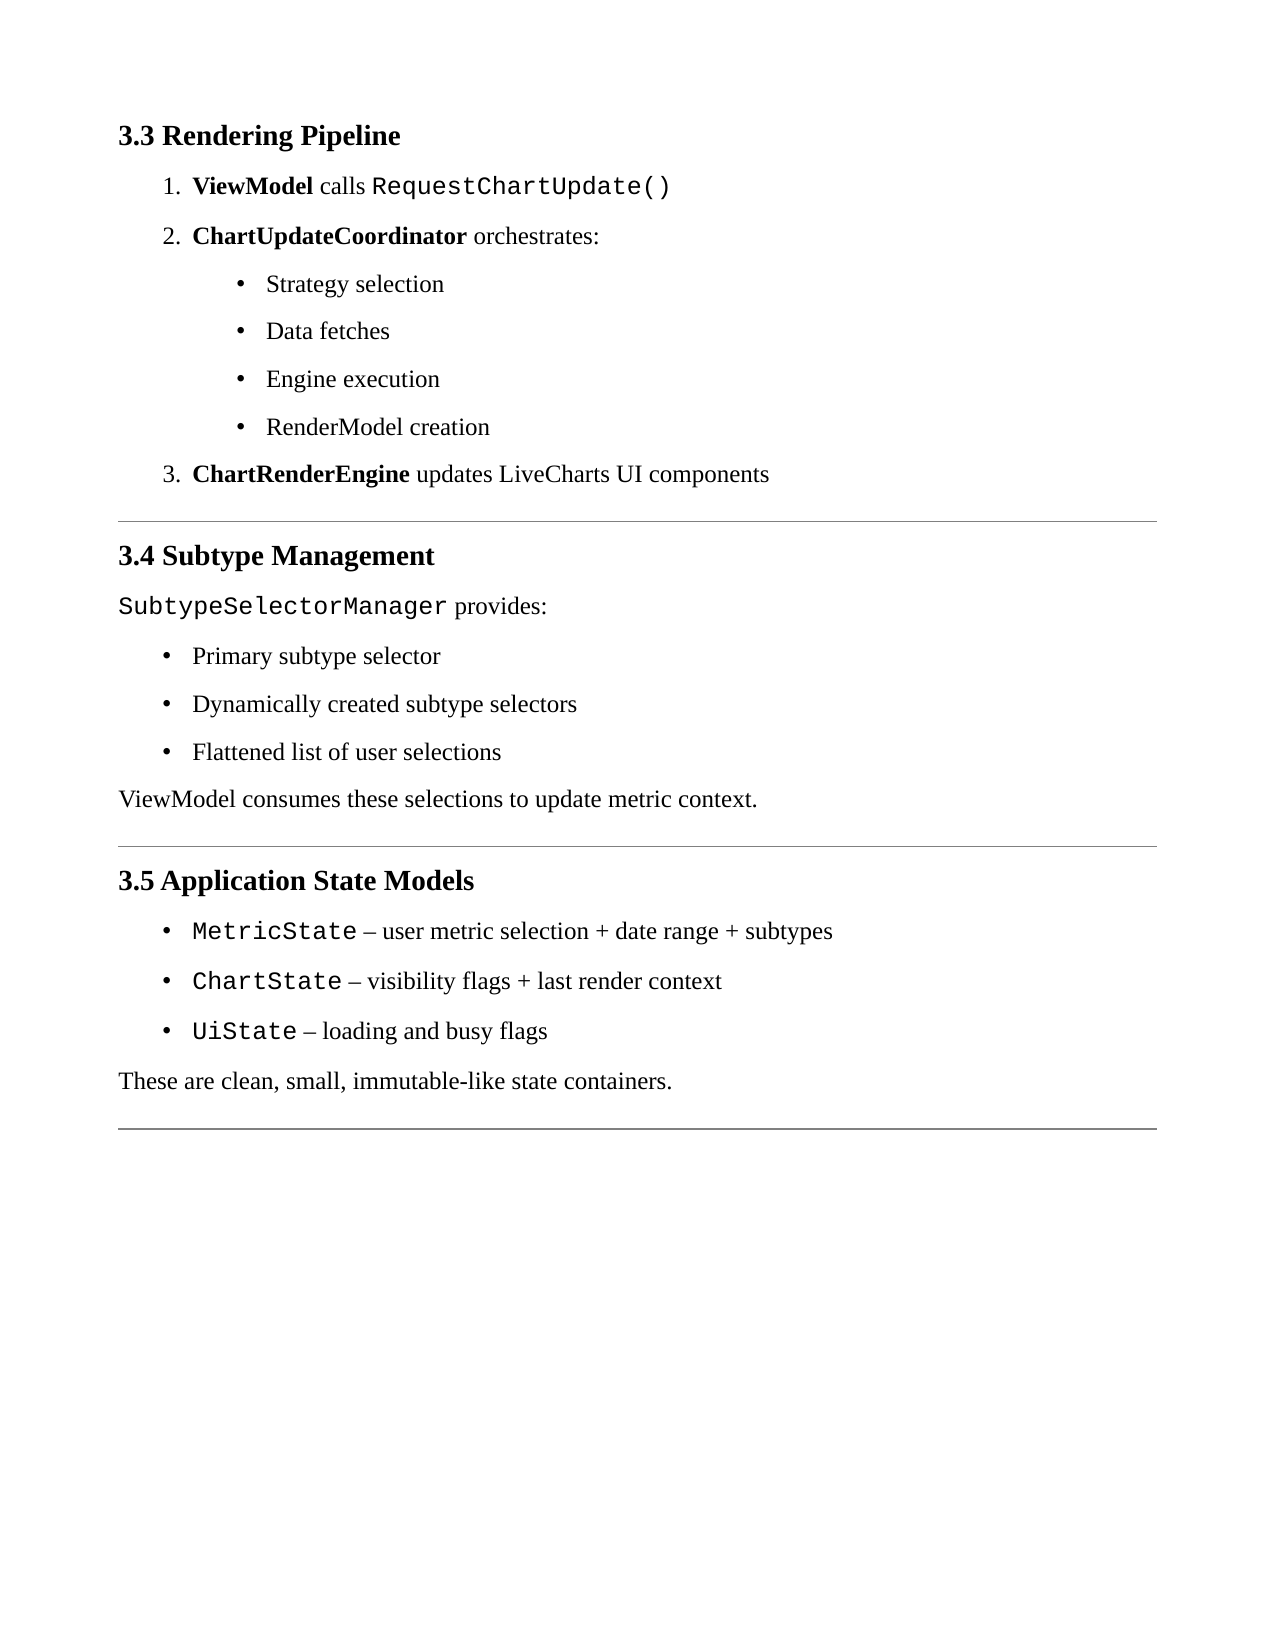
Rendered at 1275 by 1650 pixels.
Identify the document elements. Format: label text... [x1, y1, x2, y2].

list ChartRenderEngine updates LiveCharts UI components [162, 459, 1157, 488]
list ViewModel calls RequestChartUpdate() [162, 171, 1157, 202]
list Data fetches [236, 316, 1157, 345]
list ChartState – visibility flags + last render context [162, 966, 1157, 997]
text These are clean, small, immutable-like state containers. [118, 1066, 1157, 1095]
list UiState – loading and busy flags [162, 1016, 1157, 1047]
text SubtypeSelectorManager provides: [118, 591, 1157, 622]
subtitle 3.3 Rendering Pipeline [118, 118, 1157, 152]
list Flattened list of user selections [162, 737, 1157, 765]
list Primary subtype selector [162, 641, 1157, 670]
subtitle 3.5 Application State Models [118, 863, 1157, 897]
text ViewModel consumes these selections to update metric context. [118, 784, 1157, 813]
list RenderModel creation [236, 412, 1157, 440]
subtitle 3.4 Subtype Management [118, 538, 1157, 572]
list Strategy selection [236, 269, 1157, 298]
list Dynamically created subtype selectors [162, 689, 1157, 718]
list ChartUpdateCoordinator orchestrates: [162, 221, 1157, 250]
list MetricState – user metric selection + date range + subtypes [162, 916, 1157, 947]
list Engine execution [236, 364, 1157, 393]
